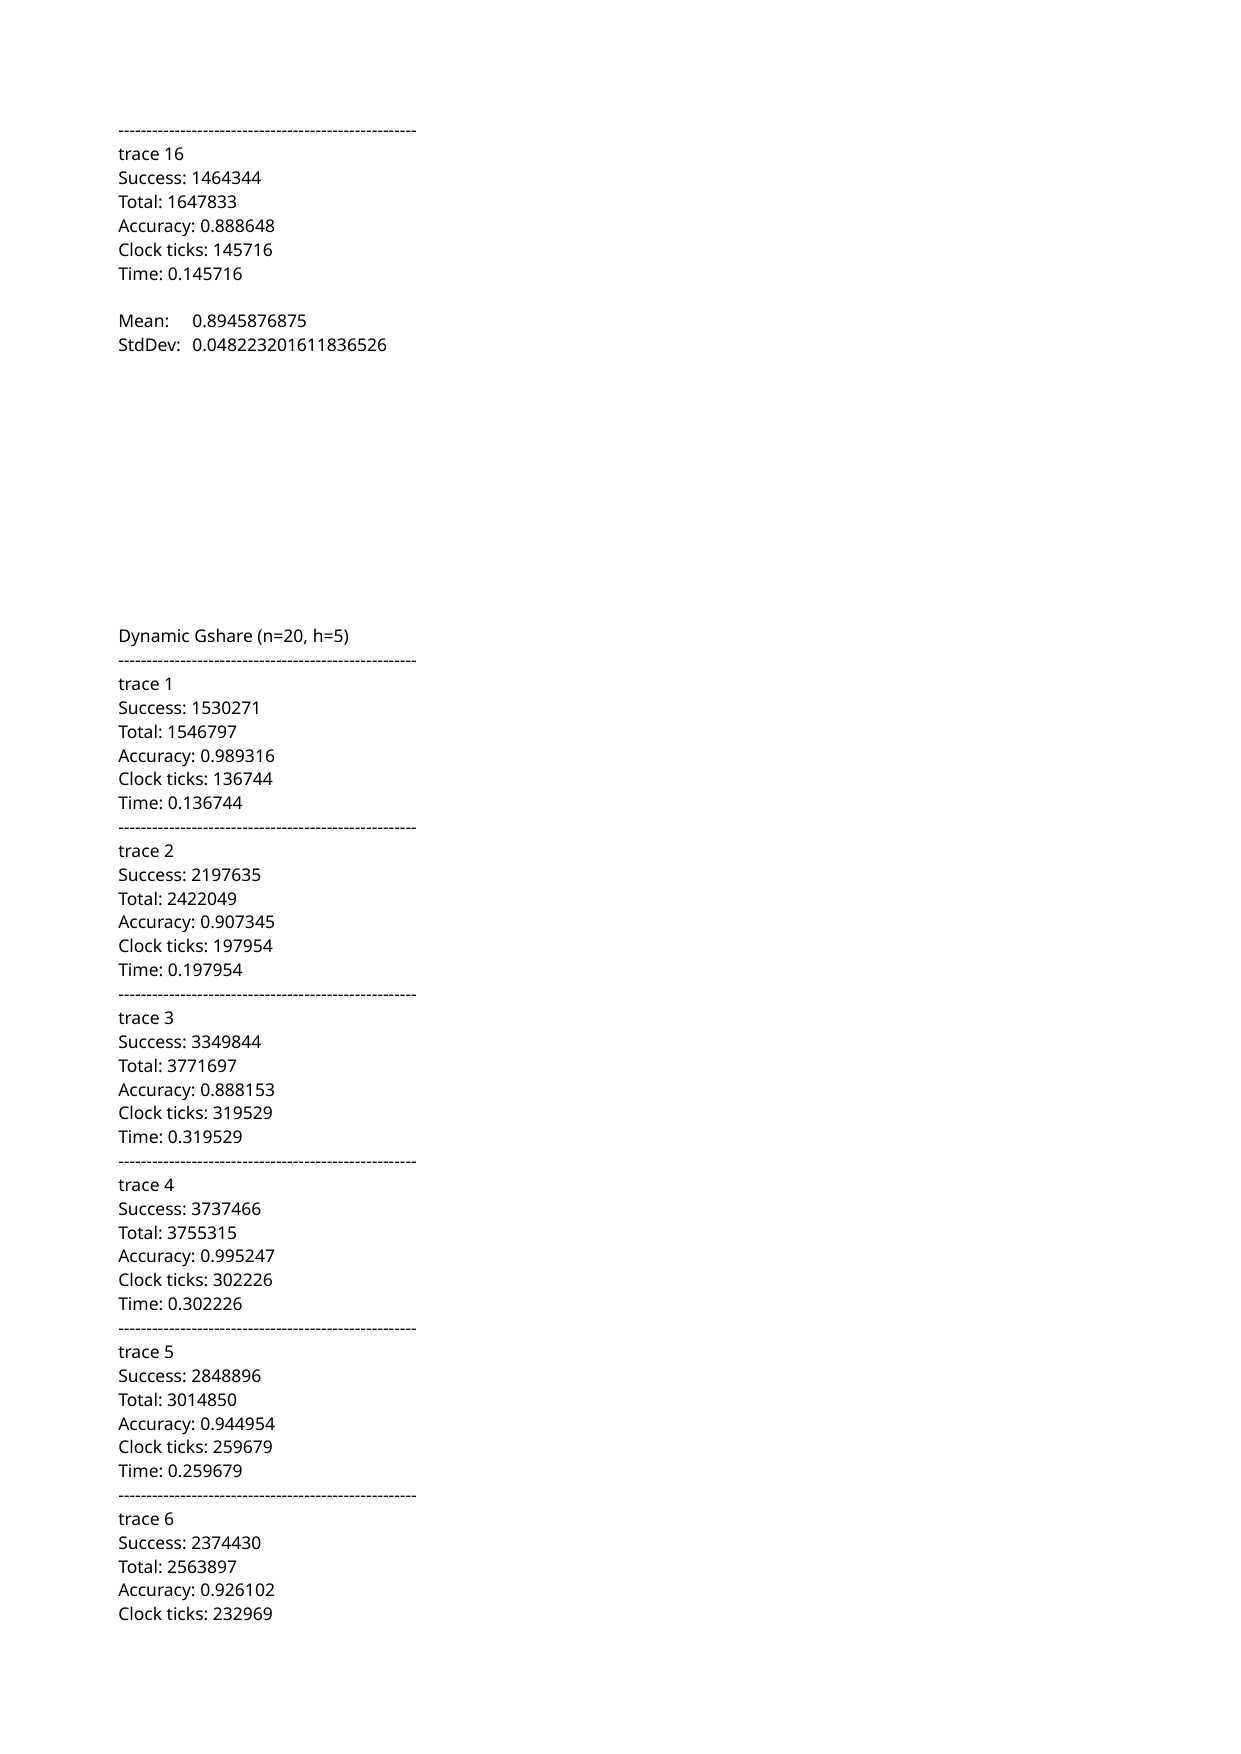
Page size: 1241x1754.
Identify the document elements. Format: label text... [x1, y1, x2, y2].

text Total: 3771697 [118, 1053, 1122, 1077]
text Dynamic Gshare (n=20, h=5) [118, 624, 1122, 648]
text Time: 0.259679 [118, 1459, 1122, 1483]
text Total: 1647833 [118, 190, 1122, 213]
text Clock ticks: 197954 [118, 934, 1122, 958]
text Success: 3349844 [118, 1029, 1122, 1053]
text trace 1 [118, 672, 1122, 696]
text Success: 3737466 [118, 1196, 1122, 1220]
text StdDev: 0.048223201611836526 [118, 333, 1122, 357]
text Accuracy: 0.944954 [118, 1411, 1122, 1435]
text trace 16 [118, 142, 1122, 166]
text ----------------------------------------------------- [118, 1316, 1122, 1339]
text Clock ticks: 136744 [118, 767, 1122, 791]
text ----------------------------------------------------- [118, 648, 1122, 672]
text ----------------------------------------------------- [118, 982, 1122, 1006]
text Mean: 0.8945876875 [118, 309, 1122, 333]
text trace 3 [118, 1006, 1122, 1029]
text Accuracy: 0.995247 [118, 1244, 1122, 1268]
text Success: 2374430 [118, 1530, 1122, 1554]
text Time: 0.145716 [118, 261, 1122, 285]
text Success: 2197635 [118, 862, 1122, 886]
text trace 6 [118, 1507, 1122, 1530]
text Total: 1546797 [118, 719, 1122, 743]
text Total: 3755315 [118, 1220, 1122, 1244]
text Success: 2848896 [118, 1363, 1122, 1387]
text Accuracy: 0.989316 [118, 743, 1122, 767]
text Clock ticks: 319529 [118, 1101, 1122, 1125]
text ----------------------------------------------------- [118, 815, 1122, 839]
text trace 4 [118, 1173, 1122, 1196]
text Success: 1464344 [118, 166, 1122, 190]
text Clock ticks: 232969 [118, 1602, 1122, 1626]
text Time: 0.319529 [118, 1125, 1122, 1149]
text Total: 2422049 [118, 886, 1122, 910]
text Total: 3014850 [118, 1387, 1122, 1411]
text Clock ticks: 302226 [118, 1268, 1122, 1292]
text ----------------------------------------------------- [118, 1483, 1122, 1507]
text Total: 2563897 [118, 1554, 1122, 1578]
text Time: 0.136744 [118, 791, 1122, 815]
text Accuracy: 0.926102 [118, 1578, 1122, 1602]
text Accuracy: 0.888648 [118, 213, 1122, 237]
text ----------------------------------------------------- [118, 118, 1122, 142]
text Clock ticks: 145716 [118, 237, 1122, 261]
text Accuracy: 0.888153 [118, 1077, 1122, 1101]
text trace 5 [118, 1339, 1122, 1363]
text Time: 0.197954 [118, 958, 1122, 982]
text Success: 1530271 [118, 696, 1122, 719]
text trace 2 [118, 839, 1122, 862]
text Time: 0.302226 [118, 1292, 1122, 1316]
text ----------------------------------------------------- [118, 1149, 1122, 1173]
text Clock ticks: 259679 [118, 1435, 1122, 1459]
text Accuracy: 0.907345 [118, 910, 1122, 934]
